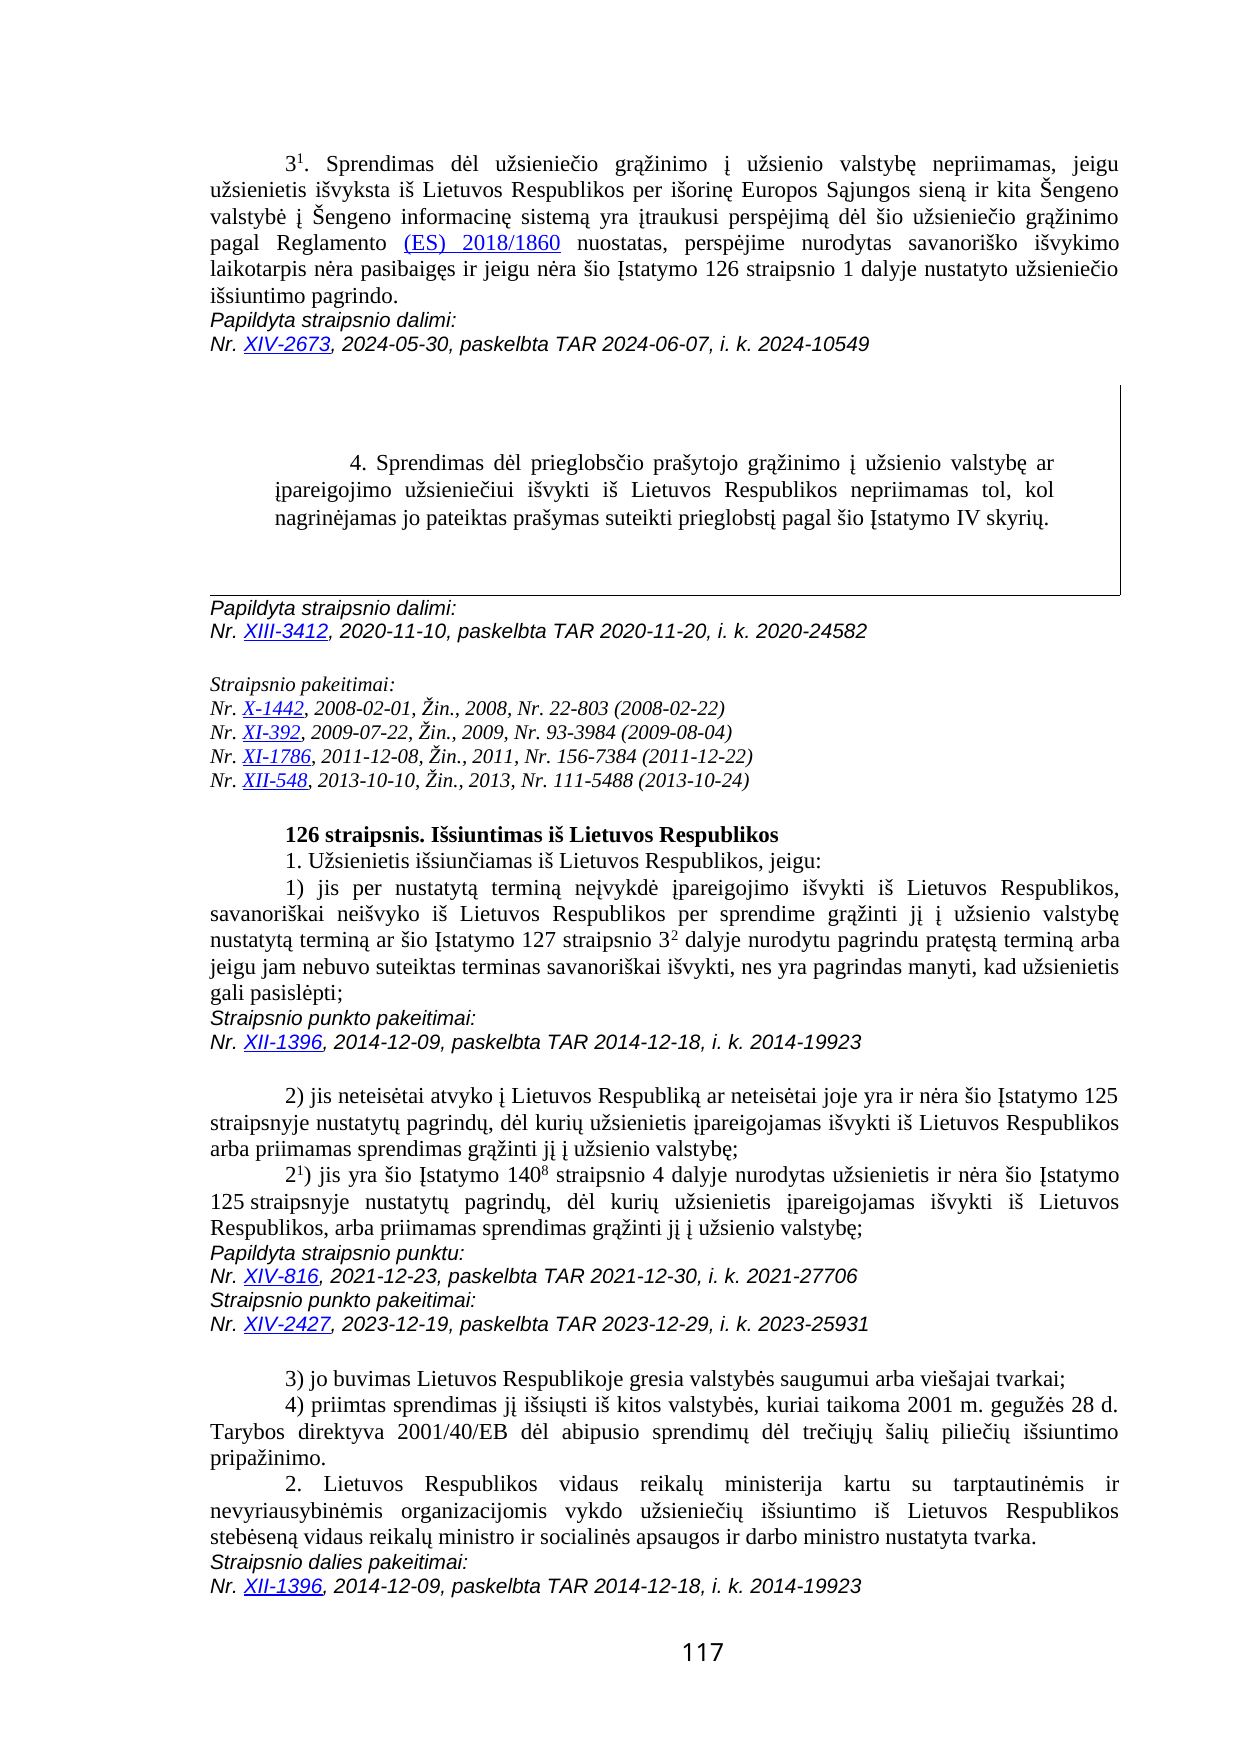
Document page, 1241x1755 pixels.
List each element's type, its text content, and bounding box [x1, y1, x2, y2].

text Straipsnio pakeitimai: [210, 672, 1120, 696]
text Nr. X-1442, 2008-02-01, Žin., 2008, Nr. 22-803 (2008-02-22) [210, 696, 1120, 720]
text 1. Užsienietis išsiunčiamas iš Lietuvos Respublikos, jeigu: [210, 847, 1120, 874]
text Straipsnio punkto pakeitimai: [210, 1288, 1120, 1312]
text Nr. XII-548, 2013-10-10, Žin., 2013, Nr. 111-5488 (2013-10-24) [210, 768, 1120, 792]
text Nr. XI-1786, 2011-12-08, Žin., 2011, Nr. 156-7384 (2011-12-22) [210, 744, 1120, 768]
text Nr. XII-1396, 2014-12-09, paskelbta TAR 2014-12-18, i. k. 2014-19923 [210, 1029, 1120, 1053]
text Nr. XIV-2673, 2024-05-30, paskelbta TAR 2024-06-07, i. k. 2024-10549 [210, 332, 1120, 356]
text Nr. XI-392, 2009-07-22, Žin., 2009, Nr. 93-3984 (2009-08-04) [210, 720, 1120, 744]
text Straipsnio dalies pakeitimai: [210, 1549, 1120, 1573]
text Papildyta straipsnio punktu: [210, 1240, 1120, 1264]
text 31. Sprendimas dėl užsieniečio grąžinimo į užsienio valstybę nepriimamas, jeigu užsienietis išvyksta iš Lietuvos Respublikos per išorinę Europos Sąjungos sieną ir kita Šengeno valstybė į Šengeno informacinę sistemą yra įtraukusi perspėjimą dėl šio užsieniečio grąžinimo pagal Reglamento (ES) 2018/1860 nuostatas, perspėjime nurodytas savanoriško išvykimo laikotarpis nėra pasibaigęs ir jeigu nėra šio Įstatymo 126 straipsnio 1 dalyje nustatyto užsieniečio išsiuntimo pagrindo. [210, 150, 1120, 308]
text 126 straipsnis. Išsiuntimas iš Lietuvos Respublikos [210, 821, 1120, 847]
text 21) jis yra šio Įstatymo 1408 straipsnio 4 dalyje nurodytas užsienietis ir nėra šio Įstatymo 125 straipsnyje nustatytų pagrindų, dėl kurių užsienietis įpareigojamas išvykti iš Lietuvos Respublikos, arba priimamas sprendimas grąžinti jį į užsienio valstybę; [210, 1161, 1120, 1240]
text Nr. XII-1396, 2014-12-09, paskelbta TAR 2014-12-18, i. k. 2014-19923 [210, 1573, 1120, 1597]
text Papildyta straipsnio dalimi: [210, 595, 1120, 619]
text Nr. XIV-2427, 2023-12-19, paskelbta TAR 2023-12-29, i. k. 2023-25931 [210, 1312, 1120, 1336]
text 3) jo buvimas Lietuvos Respublikoje gresia valstybės saugumui arba viešajai tvarkai; [210, 1365, 1120, 1391]
text Papildyta straipsnio dalimi: [210, 308, 1120, 332]
text 4. Sprendimas dėl prieglobsčio prašytojo grąžinimo į užsienio valstybę ar įpareigojimo užsieniečiui išvykti iš Lietuvos Respublikos nepriimamas tol, kol nagrinėjamas jo pateiktas prašymas suteikti prieglobstį pagal šio Įstatymo IV skyrių. [210, 385, 1120, 595]
text Straipsnio punkto pakeitimai: [210, 1006, 1120, 1029]
text 2. Lietuvos Respublikos vidaus reikalų ministerija kartu su tarptautinėmis ir nevyriausybinėmis organizacijomis vykdo užsieniečių išsiuntimo iš Lietuvos Respublikos stebėseną vidaus reikalų ministro ir socialinės apsaugos ir darbo ministro nustatyta tvarka. [210, 1470, 1120, 1549]
text 2) jis neteisėtai atvyko į Lietuvos Respubliką ar neteisėtai joje yra ir nėra šio Įstatymo 125 straipsnyje nustatytų pagrindų, dėl kurių užsienietis įpareigojamas išvykti iš Lietuvos Respublikos arba priimamas sprendimas grąžinti jį į užsienio valstybę; [210, 1082, 1120, 1161]
text 1) jis per nustatytą terminą neįvykdė įpareigojimo išvykti iš Lietuvos Respublikos, savanoriškai neišvyko iš Lietuvos Respublikos per sprendime grąžinti jį į užsienio valstybę nustatytą terminą ar šio Įstatymo 127 straipsnio 32 dalyje nurodytu pagrindu pratęstą terminą arba jeigu jam nebuvo suteiktas terminas savanoriškai išvykti, nes yra pagrindas manyti, kad užsienietis gali pasislėpti; [210, 874, 1120, 1006]
text 4) priimtas sprendimas jį išsiųsti iš kitos valstybės, kuriai taikoma 2001 m. gegužės 28 d. Tarybos direktyva 2001/40/EB dėl abipusio sprendimų dėl trečiųjų šalių piliečių išsiuntimo pripažinimo. [210, 1391, 1120, 1470]
text Nr. XIV-816, 2021-12-23, paskelbta TAR 2021-12-30, i. k. 2021-27706 [210, 1264, 1120, 1288]
text Nr. XIII-3412, 2020-11-10, paskelbta TAR 2020-11-20, i. k. 2020-24582 [210, 619, 1120, 643]
